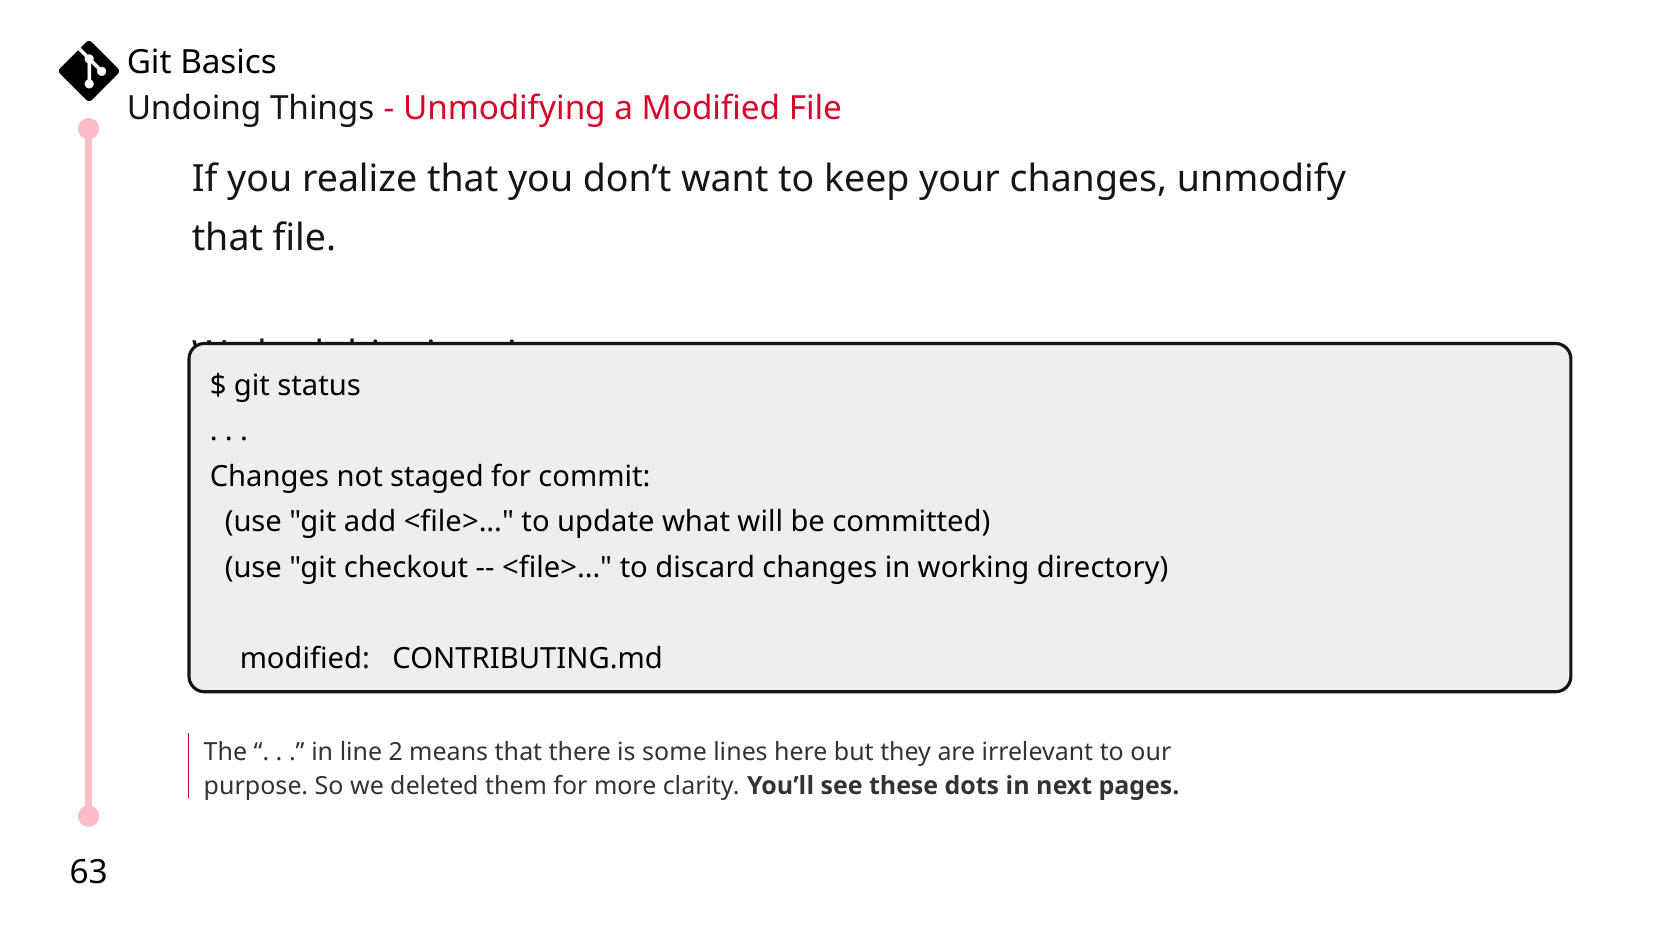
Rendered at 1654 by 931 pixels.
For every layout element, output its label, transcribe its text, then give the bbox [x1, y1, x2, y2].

text_box The “. . .” in line 2 means that there is some lines here but they are irrelevant to our purpose. So we deleted them for more clarity. You’ll see these dots in next pages. [188, 726, 1252, 798]
text_box If you realize that you don’t want to keep your changes, unmodify that file. We had this sitaution: [177, 136, 1441, 507]
text_box Git Basics Undoing Things - Unmodifying a Modified File [112, 31, 1506, 113]
picture [59, 41, 119, 101]
text_box $ git status . . . Changes not staged for commit: (use "git add <file>..." to update what will be committed) (use "git checkout -- <file>..." to discard changes in working directory) modified: CONTRIBUTING.md [188, 343, 1571, 692]
text_box 63 [47, 840, 130, 889]
